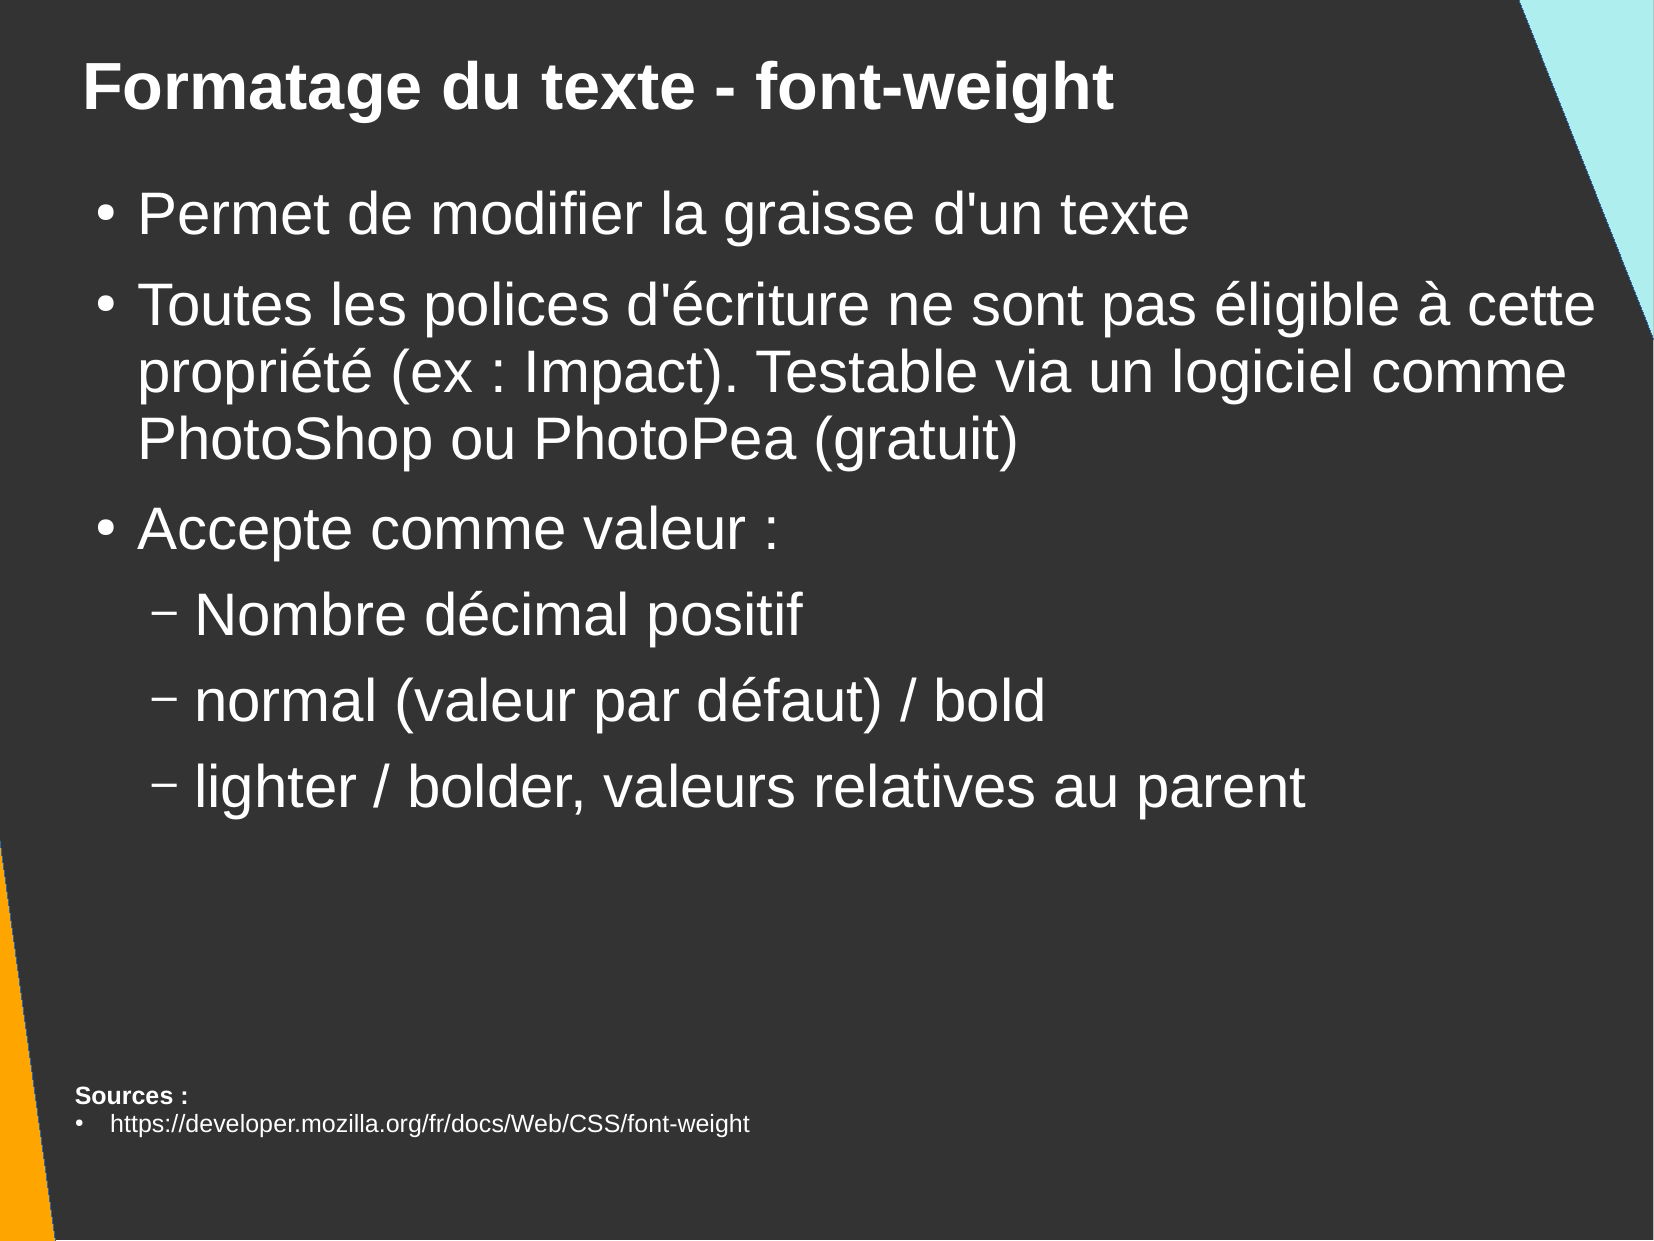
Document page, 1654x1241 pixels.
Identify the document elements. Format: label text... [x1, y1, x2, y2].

title Formatage du texte - font-weight [82, 49, 1571, 152]
text_box [1519, 0, 1654, 340]
text_box [0, 840, 56, 1241]
text_box Sources : https://developer.mozilla.org/fr/docs/Web/CSS/font-weight [60, 1074, 1546, 1241]
list Permet de modifier la graisse d'un texte Toutes les polices d'écriture ne sont pas éligible à cette propriété (ex : Impact). Testable via un logiciel comme PhotoShop ou PhotoPea (gratuit) Accepte comme valeur : Nombre décimal positif normal (valeur par défaut) / bold lighter / bolder, valeurs relatives au parent [80, 180, 1605, 827]
